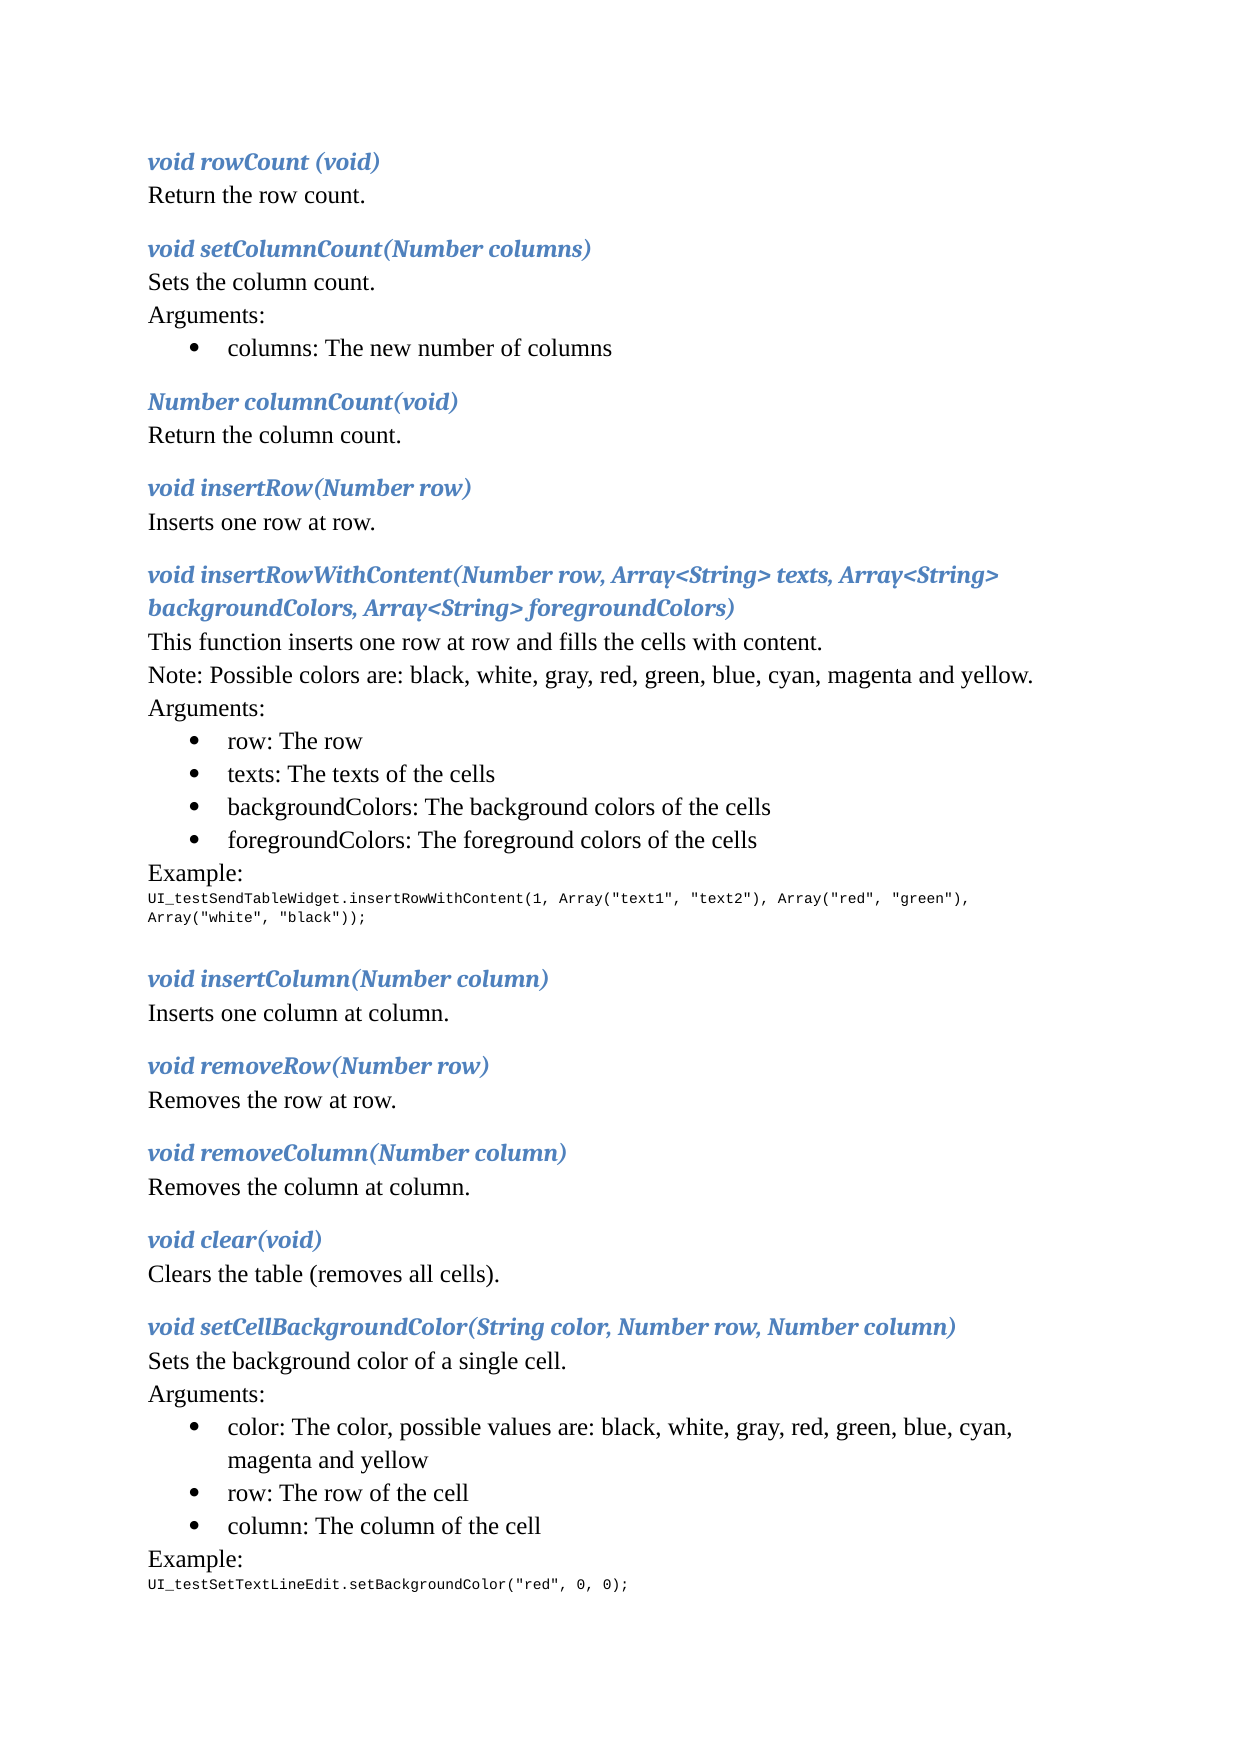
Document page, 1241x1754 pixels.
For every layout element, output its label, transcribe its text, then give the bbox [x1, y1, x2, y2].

list columns: The new number of columns [190, 333, 1093, 362]
subtitle void insertColumn(Number column) [148, 965, 1093, 994]
text UI_testSetTextLineEdit.setBackgroundColor("red", 0, 0); [148, 1577, 1093, 1593]
subtitle void setCellBackgroundColor(String color, Number row, Number column) [148, 1313, 1093, 1341]
list row: The row of the cell [190, 1478, 1093, 1507]
subtitle void setColumnCount(Number columns) [148, 234, 1093, 263]
text This function inserts one row at row and fills the cells with content. [148, 627, 1093, 656]
text Arguments: [148, 301, 1093, 329]
list column: The column of the cell [190, 1511, 1093, 1539]
text Return the column count. [148, 420, 1093, 449]
list backgroundColors: The background colors of the cells [190, 792, 1093, 821]
subtitle void removeColumn(Number column) [148, 1139, 1093, 1168]
text Removes the row at row. [148, 1085, 1093, 1114]
text Note: Possible colors are: black, white, gray, red, green, blue, cyan, magenta and yellow. [148, 660, 1093, 689]
list texts: The texts of the cells [190, 759, 1093, 788]
list row: The row [190, 726, 1093, 755]
text UI_testSendTableWidget.insertRowWithContent(1, Array("text1", "text2"), Array("red", "green"), Array("white", "black")); [148, 891, 1093, 927]
text Example: [148, 858, 1093, 887]
list foregroundColors: The foreground colors of the cells [190, 825, 1093, 854]
subtitle void clear(void) [148, 1226, 1093, 1254]
text Return the row count. [148, 181, 1093, 209]
subtitle Number columnCount(void) [148, 387, 1093, 416]
text Inserts one row at row. [148, 507, 1093, 536]
text Removes the column at column. [148, 1172, 1093, 1201]
text Arguments: [148, 1379, 1093, 1407]
subtitle void insertRowWithContent(Number row, Array<String> texts, Array<String> backgroundColors, Array<String> foregroundColors) [148, 561, 1093, 623]
text Sets the background color of a single cell. [148, 1346, 1093, 1374]
text Clears the table (removes all cells). [148, 1259, 1093, 1288]
text Arguments: [148, 693, 1093, 722]
list color: The color, possible values are: black, white, gray, red, green, blue, cyan, magenta and yellow [190, 1412, 1093, 1473]
text Example: [148, 1544, 1093, 1573]
subtitle void insertRow(Number row) [148, 474, 1093, 503]
text Inserts one column at column. [148, 998, 1093, 1027]
subtitle void rowCount (void) [148, 148, 1093, 176]
subtitle void removeRow(Number row) [148, 1052, 1093, 1081]
text Sets the column count. [148, 267, 1093, 296]
